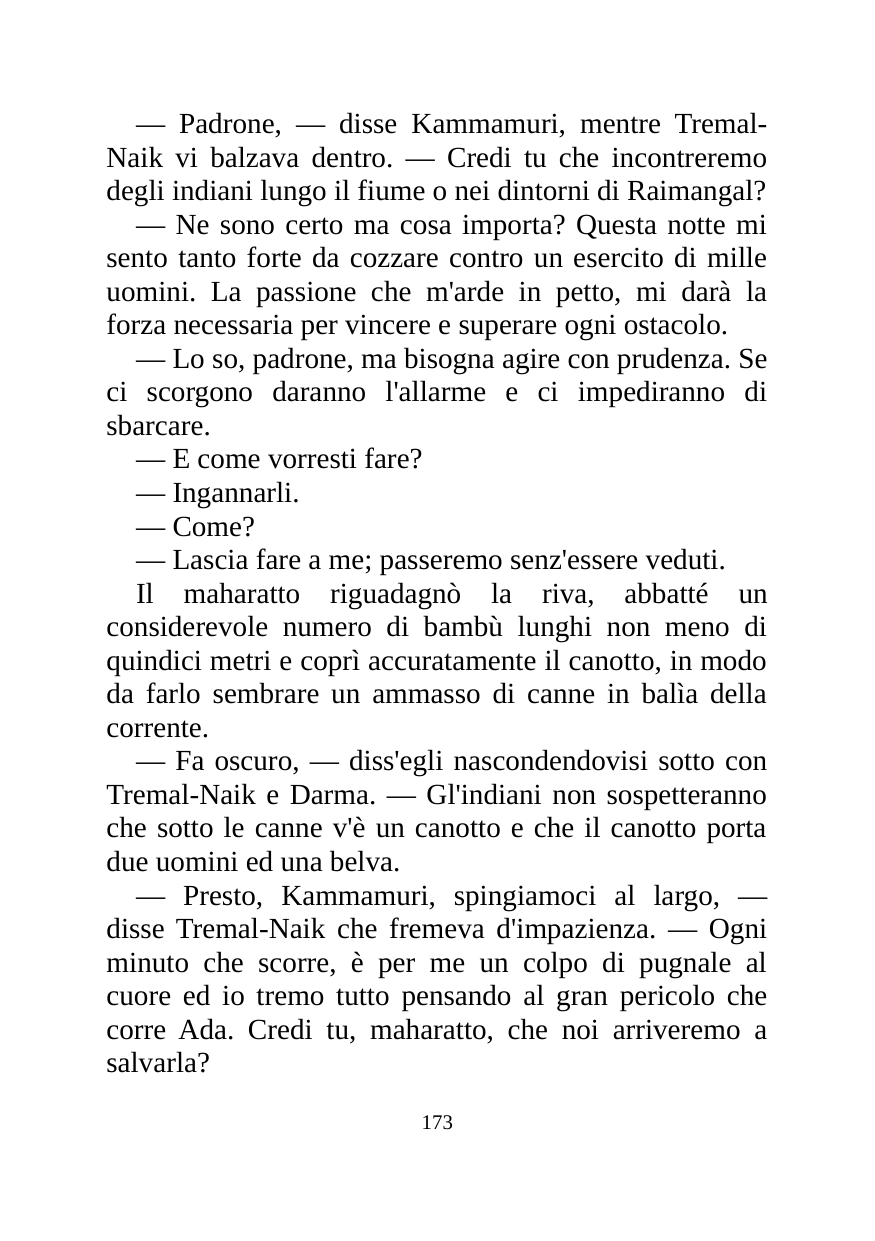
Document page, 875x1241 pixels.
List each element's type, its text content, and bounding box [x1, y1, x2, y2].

text — Come? [106, 509, 768, 542]
text — Lascia fare a me; passeremo senz'essere veduti. [106, 542, 768, 576]
text — Presto, Kammamuri, spingiamoci al largo, — disse Tremal-Naik che fremeva d'impazienza. — Ogni minuto che scorre, è per me un colpo di pugnale al cuore ed io tremo tutto pensando al gran pericolo che corre Ada. Credi tu, maharatto, che noi arriveremo a salvarla? [106, 878, 768, 1079]
text — Padrone, — disse Kammamuri, mentre Tremal-Naik vi balzava dentro. — Credi tu che incontreremo degli indiani lungo il fiume o nei dintorni di Raimangal? [106, 106, 768, 207]
text Il maharatto riguadagnò la riva, abbatté un considerevole numero di bambù lunghi non meno di quindici metri e coprì accuratamente il canotto, in modo da farlo sembrare un ammasso di canne in balìa della corrente. [106, 576, 768, 743]
text — E come vorresti fare? [106, 442, 768, 475]
text — Ingannarli. [106, 475, 768, 509]
text — Ne sono certo ma cosa importa? Questa notte mi sento tanto forte da cozzare contro un esercito di mille uomini. La passione che m'arde in petto, mi darà la forza necessaria per vincere e superare ogni ostacolo. [106, 207, 768, 341]
text — Fa oscuro, — diss'egli nascondendovisi sotto con Tremal-Naik e Darma. — Gl'indiani non sospetteranno che sotto le canne v'è un canotto e che il canotto porta due uomini ed una belva. [106, 743, 768, 878]
text — Lo so, padrone, ma bisogna agire con prudenza. Se ci scorgono daranno l'allarme e ci impediranno di sbarcare. [106, 341, 768, 442]
